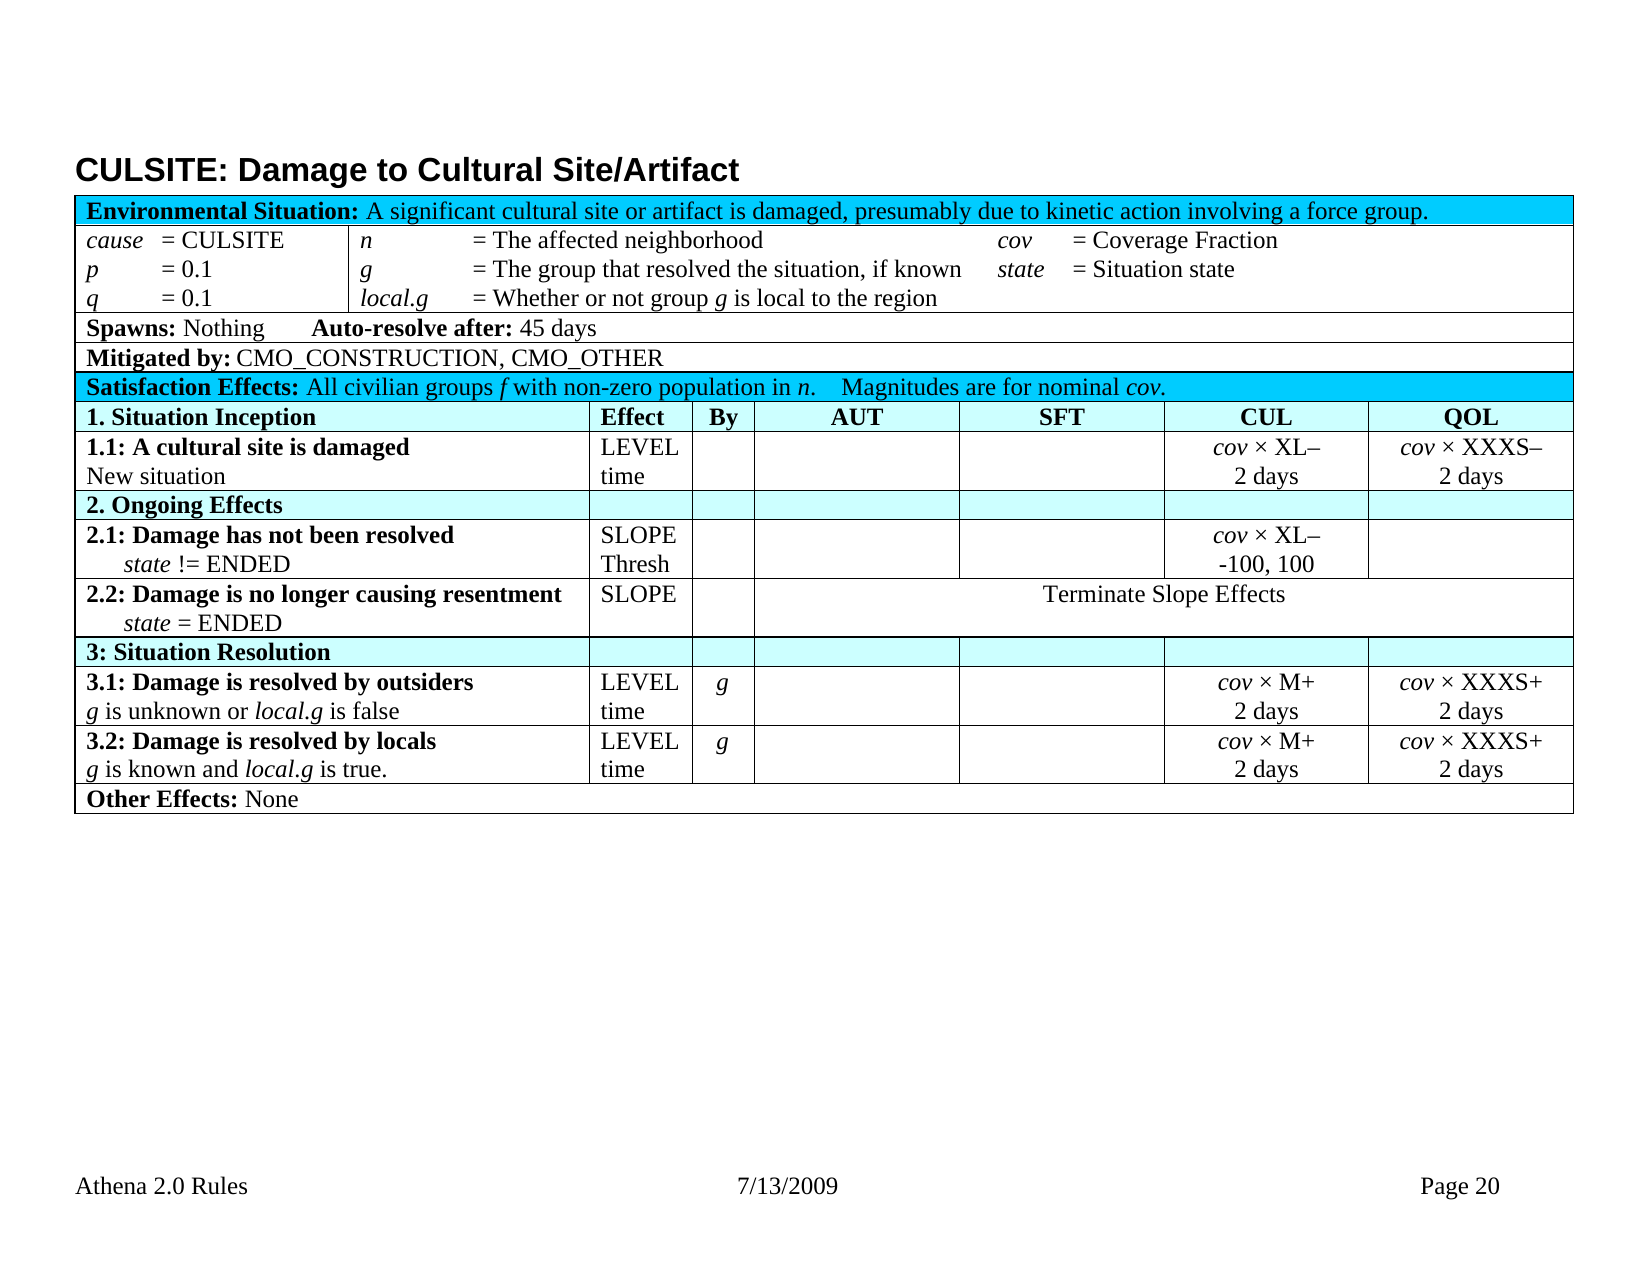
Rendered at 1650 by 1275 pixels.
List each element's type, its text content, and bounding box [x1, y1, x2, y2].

table_cell cov × XL– 2 days [1165, 432, 1368, 489]
table_cell [960, 667, 1164, 725]
table_header Environmental Situation: A significant cultural site or artifact is damaged, presumably due to kinetic action involving a force group. [76, 196, 1573, 224]
table_cell [693, 579, 754, 636]
table_cell 3.1: Damage is resolved by outsiders g is unknown or local.g is false [76, 667, 589, 725]
table_cell LEVEL time [590, 432, 692, 489]
table_cell Terminate Slope Effects [755, 579, 1573, 636]
table_cell [693, 491, 754, 519]
table_cell [755, 491, 959, 519]
table_cell n = The affected neighborhood cov = Coverage Fraction g = The group that resolved the situation, if known state = Situation state local.g = Whether or not group g is local to the region [349, 226, 1573, 312]
table_cell [1369, 638, 1573, 666]
table_cell [960, 726, 1164, 783]
table_cell SFT [960, 402, 1164, 431]
table_cell Mitigated by: CMO_CONSTRUCTION, CMO_OTHER [76, 343, 1573, 371]
table_cell [693, 638, 754, 666]
table_cell cov × XL– -100, 100 [1165, 520, 1368, 578]
table_cell 3: Situation Resolution [76, 638, 589, 666]
table_cell AUT [755, 402, 959, 431]
table_cell 2. Ongoing Effects [76, 491, 589, 519]
table_cell [693, 520, 754, 578]
table_cell [755, 432, 959, 489]
table_cell [755, 520, 959, 578]
table_cell [693, 432, 754, 489]
table_cell LEVEL time [590, 726, 692, 783]
table_cell Satisfaction Effects: All civilian groups f with non-zero population in n. Magnitudes are for nominal cov. [76, 373, 1573, 401]
table_cell cov × XXXS– 2 days [1369, 432, 1573, 489]
table_cell 3.2: Damage is resolved by locals g is known and local.g is true. [76, 726, 589, 783]
table_cell [960, 638, 1164, 666]
table_cell [590, 491, 692, 519]
table_cell cov × M+ 2 days [1165, 726, 1368, 783]
text CULSITE: Damage to Cultural Site/Artifact [75, 150, 1575, 188]
table_cell SLOPE [590, 579, 692, 636]
table_cell CUL [1165, 402, 1368, 431]
table_cell 1. Situation Inception [76, 402, 589, 431]
table_cell [1369, 491, 1573, 519]
table_cell [1165, 491, 1368, 519]
table_cell LEVEL time [590, 667, 692, 725]
table_cell [590, 638, 692, 666]
table_cell Effect [590, 402, 692, 431]
table_cell By [693, 402, 754, 431]
table_cell g [693, 667, 754, 725]
table_cell [755, 726, 959, 783]
table_cell SLOPE Thresh [590, 520, 692, 578]
table_cell Spawns: Nothing Auto-resolve after: 45 days [76, 313, 1573, 342]
table_cell cov × XXXS+ 2 days [1369, 726, 1573, 783]
table_cell 1.1: A cultural site is damaged New situation [76, 432, 589, 489]
table_cell [755, 638, 959, 666]
table_cell 2.2: Damage is no longer causing resentment state = ENDED [76, 579, 589, 636]
table_cell [1369, 520, 1573, 578]
table_cell [755, 667, 959, 725]
table_cell g [693, 726, 754, 783]
table_cell [960, 432, 1164, 489]
table_cell QOL [1369, 402, 1573, 431]
table_cell [960, 491, 1164, 519]
table_cell [1165, 638, 1368, 666]
table_cell cov × M+ 2 days [1165, 667, 1368, 725]
table_cell cause = CULSITE p = 0.1 q = 0.1 [76, 226, 348, 312]
table_cell cov × XXXS+ 2 days [1369, 667, 1573, 725]
table_cell Other Effects: None [76, 784, 1573, 813]
table_cell 2.1: Damage has not been resolved state != ENDED [76, 520, 589, 578]
table_cell [960, 520, 1164, 578]
